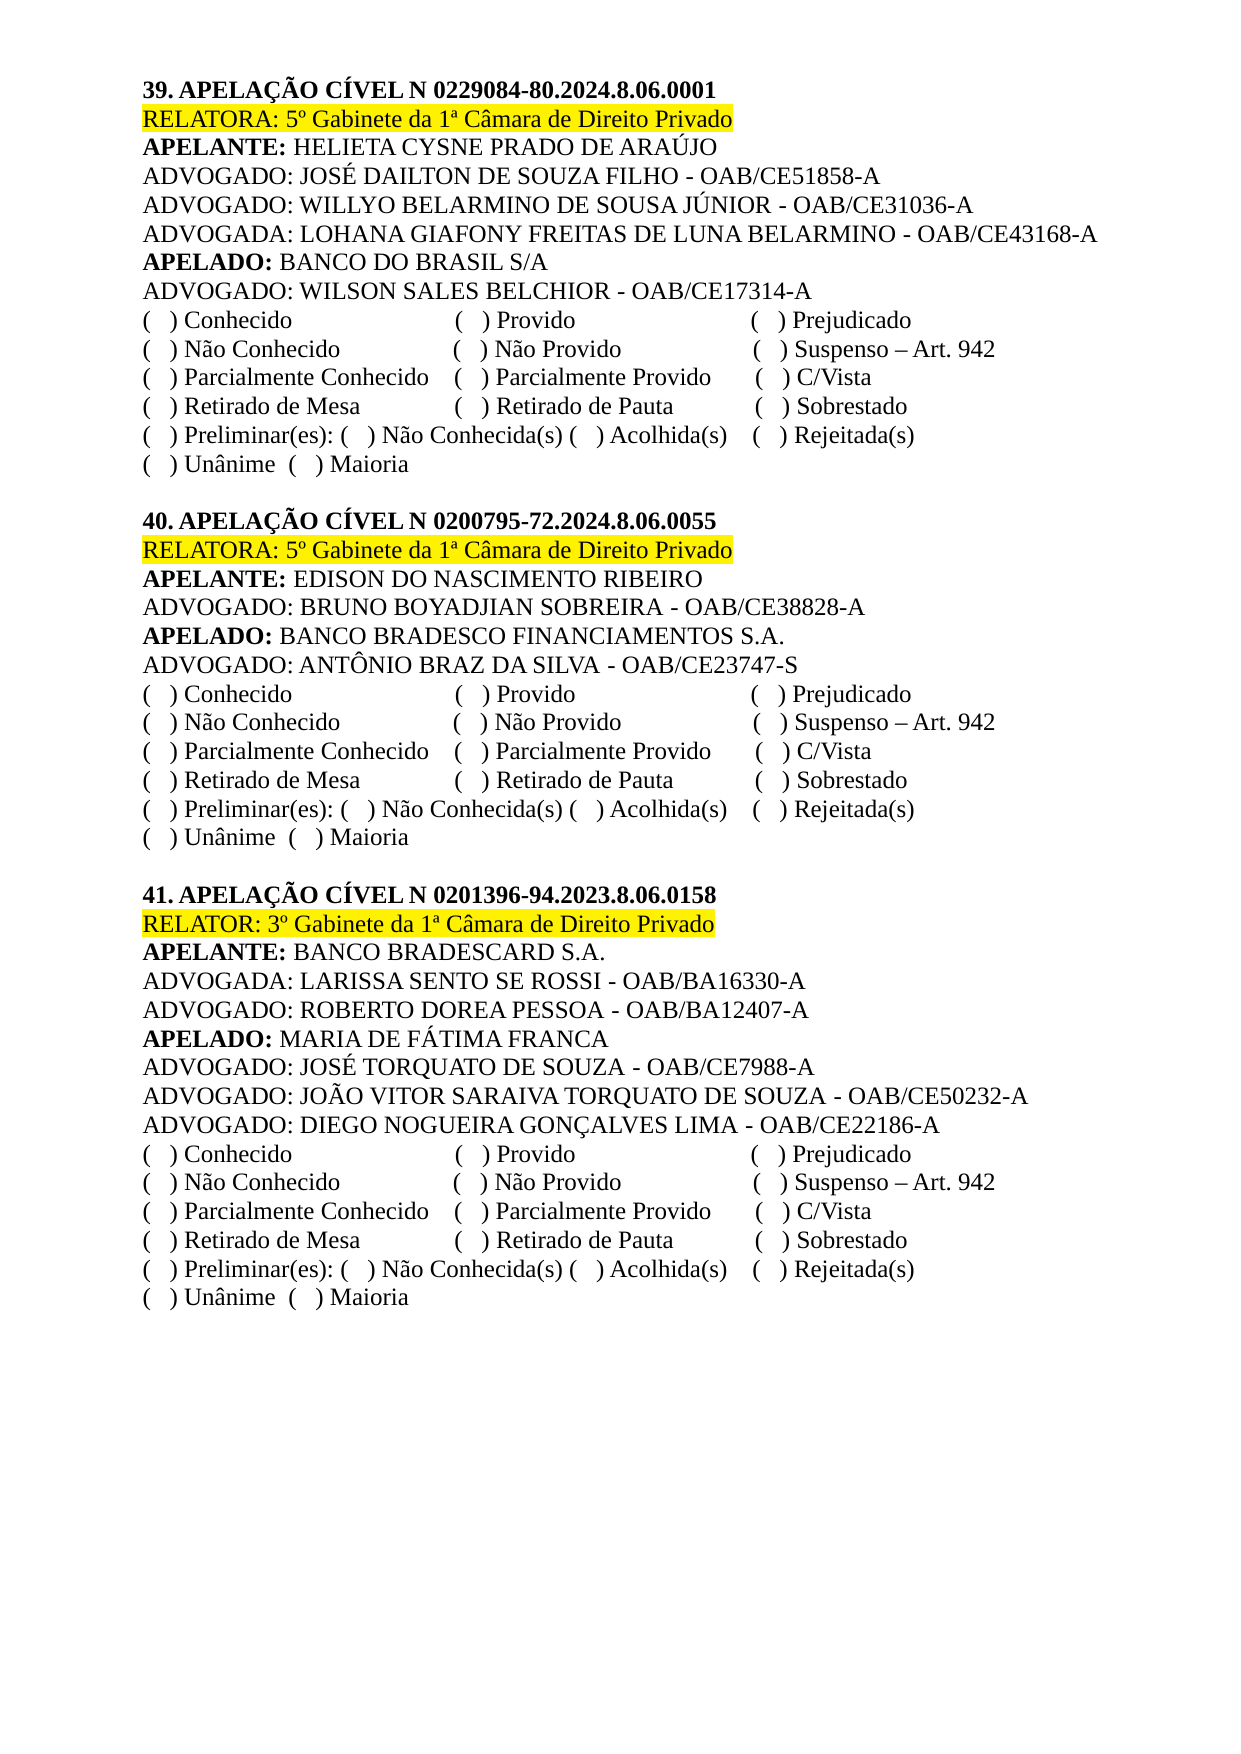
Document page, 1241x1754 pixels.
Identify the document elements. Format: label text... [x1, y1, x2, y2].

text ( ) Parcialmente Conhecido ( ) Parcialmente Provido ( ) C/Vista [142, 736, 1141, 765]
text ( ) Preliminar(es): ( ) Não Conhecida(s) ( ) Acolhida(s) ( ) Rejeitada(s) [142, 1254, 1141, 1282]
text ( ) Retirado de Mesa ( ) Retirado de Pauta ( ) Sobrestado [142, 765, 1141, 794]
text ( ) Retirado de Mesa ( ) Retirado de Pauta ( ) Sobrestado [142, 391, 1141, 420]
text ( ) Unânime ( ) Maioria 41. APELAÇÃO CÍVEL N 0201396-94.2023.8.06.0158 RELATOR: 3º Gabinete da 1ª Câmara de Direito Privado APELANTE: BANCO BRADESCARD S.A. ADVOGADA: LARISSA SENTO SE ROSSI - OAB/BA16330-A ADVOGADO: ROBERTO DOREA PESSOA - OAB/BA12407-A APELADO: MARIA DE FÁTIMA FRANCA ADVOGADO: JOSÉ TORQUATO DE SOUZA - OAB/CE7988-A ADVOGADO: JOÃO VITOR SARAIVA TORQUATO DE SOUZA - OAB/CE50232-A ADVOGADO: DIEGO NOGUEIRA GONÇALVES LIMA - OAB/CE22186-A ( ) Conhecido ( ) Provido ( ) Prejudicado [142, 822, 1141, 1167]
text ( ) Parcialmente Conhecido ( ) Parcialmente Provido ( ) C/Vista [142, 362, 1141, 391]
text 39. APELAÇÃO CÍVEL N 0229084-80.2024.8.06.0001 RELATORA: 5º Gabinete da 1ª Câmara de Direito Privado APELANTE: HELIETA CYSNE PRADO DE ARAÚJO ADVOGADO: JOSÉ DAILTON DE SOUZA FILHO - OAB/CE51858-A ADVOGADO: WILLYO BELARMINO DE SOUSA JÚNIOR - OAB/CE31036-A ADVOGADA: LOHANA GIAFONY FREITAS DE LUNA BELARMINO - OAB/CE43168-A APELADO: BANCO DO BRASIL S/A ADVOGADO: WILSON SALES BELCHIOR - OAB/CE17314-A ( ) Conhecido ( ) Provido ( ) Prejudicado [142, 75, 1141, 334]
text ( ) Não Conhecido ( ) Não Provido ( ) Suspenso – Art. 942 [142, 707, 1141, 736]
text ( ) Preliminar(es): ( ) Não Conhecida(s) ( ) Acolhida(s) ( ) Rejeitada(s) [142, 420, 1141, 449]
text ( ) Retirado de Mesa ( ) Retirado de Pauta ( ) Sobrestado [142, 1225, 1141, 1254]
text ( ) Não Conhecido ( ) Não Provido ( ) Suspenso – Art. 942 [142, 1167, 1141, 1196]
text ( ) Preliminar(es): ( ) Não Conhecida(s) ( ) Acolhida(s) ( ) Rejeitada(s) [142, 794, 1141, 822]
text ( ) Não Conhecido ( ) Não Provido ( ) Suspenso – Art. 942 [142, 334, 1141, 362]
text ( ) Unânime ( ) Maioria 40. APELAÇÃO CÍVEL N 0200795-72.2024.8.06.0055 RELATORA: 5º Gabinete da 1ª Câmara de Direito Privado APELANTE: EDISON DO NASCIMENTO RIBEIRO ADVOGADO: BRUNO BOYADJIAN SOBREIRA - OAB/CE38828-A APELADO: BANCO BRADESCO FINANCIAMENTOS S.A. ADVOGADO: ANTÔNIO BRAZ DA SILVA - OAB/CE23747-S ( ) Conhecido ( ) Provido ( ) Prejudicado [142, 449, 1141, 707]
text ( ) Unânime ( ) Maioria [142, 1282, 1141, 1369]
text ( ) Parcialmente Conhecido ( ) Parcialmente Provido ( ) C/Vista [142, 1196, 1141, 1225]
